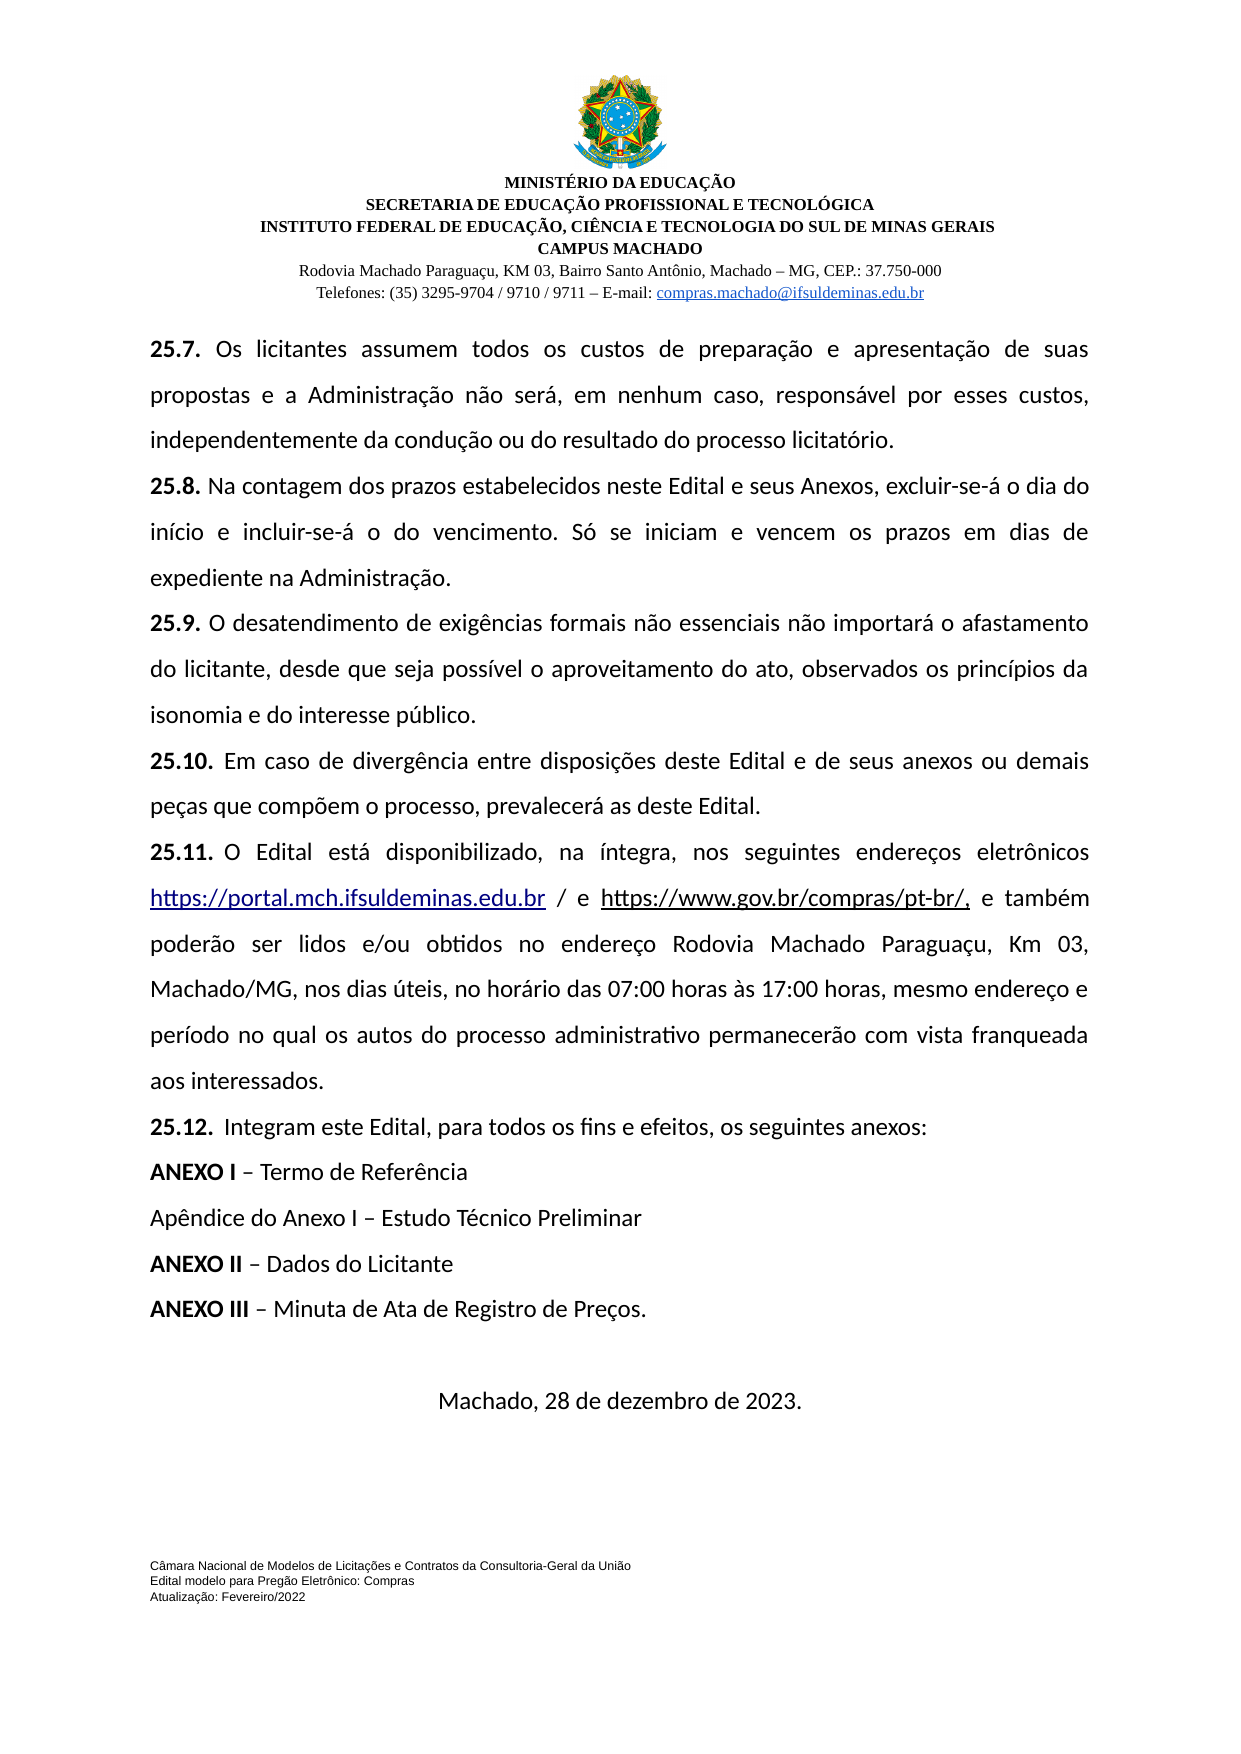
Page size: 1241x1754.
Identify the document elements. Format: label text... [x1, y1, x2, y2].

text 25.7. Os licitantes assumem todos os custos de preparação e apresentação de suas propostas e a Administração não será, em nenhum caso, responsável por esses custos, independentemente da condução ou do resultado do processo licitatório. [150, 333, 1090, 455]
text 25.9. O desatendimento de exigências formais não essenciais não importará o afastamento do licitante, desde que seja possível o aproveitamento do ato, observados os princípios da isonomia e do interesse público. [150, 608, 1090, 729]
picture [613, 164, 628, 169]
text 25.11. O Edital está disponibilizado, na íntegra, nos seguintes endereços eletrônicos https://portal.mch.ifsuldeminas.edu.br / e https://www.gov.br/compras/pt-br/, e também poderão ser lidos e/ou obtidos no endereço Rodovia Machado Paraguaçu, Km 03, Machado/MG, nos dias úteis, no horário das 07:00 horas às 17:00 horas, mesmo endereço e período no qual os autos do processo administrativo permanecerão com vista franqueada aos interessados. [150, 836, 1090, 1095]
text 25.12. Integram este Edital, para todos os fins e efeitos, os seguintes anexos: [150, 1111, 1090, 1141]
text ANEXO III – Minuta de Ata de Registro de Preços. [150, 1293, 1090, 1324]
picture [573, 75, 667, 169]
text Apêndice do Anexo I – Estudo Técnico Preliminar [150, 1202, 1090, 1233]
picture [639, 150, 650, 156]
text ANEXO II – Dados do Licitante [150, 1248, 1090, 1278]
text 25.8. Na contagem dos prazos estabelecidos neste Edital e seus Anexos, excluir-se-á o dia do início e incluir-se-á o do vencimento. Só se iniciam e vencem os prazos em dias de expediente na Administração. [150, 470, 1090, 592]
text Machado, 28 de dezembro de 2023. [150, 1385, 1090, 1416]
text 25.10. Em caso de divergência entre disposições deste Edital e de seus anexos ou demais peças que compõem o processo, prevalecerá as deste Edital. [150, 745, 1090, 821]
text ANEXO I – Termo de Referência [150, 1156, 1090, 1187]
